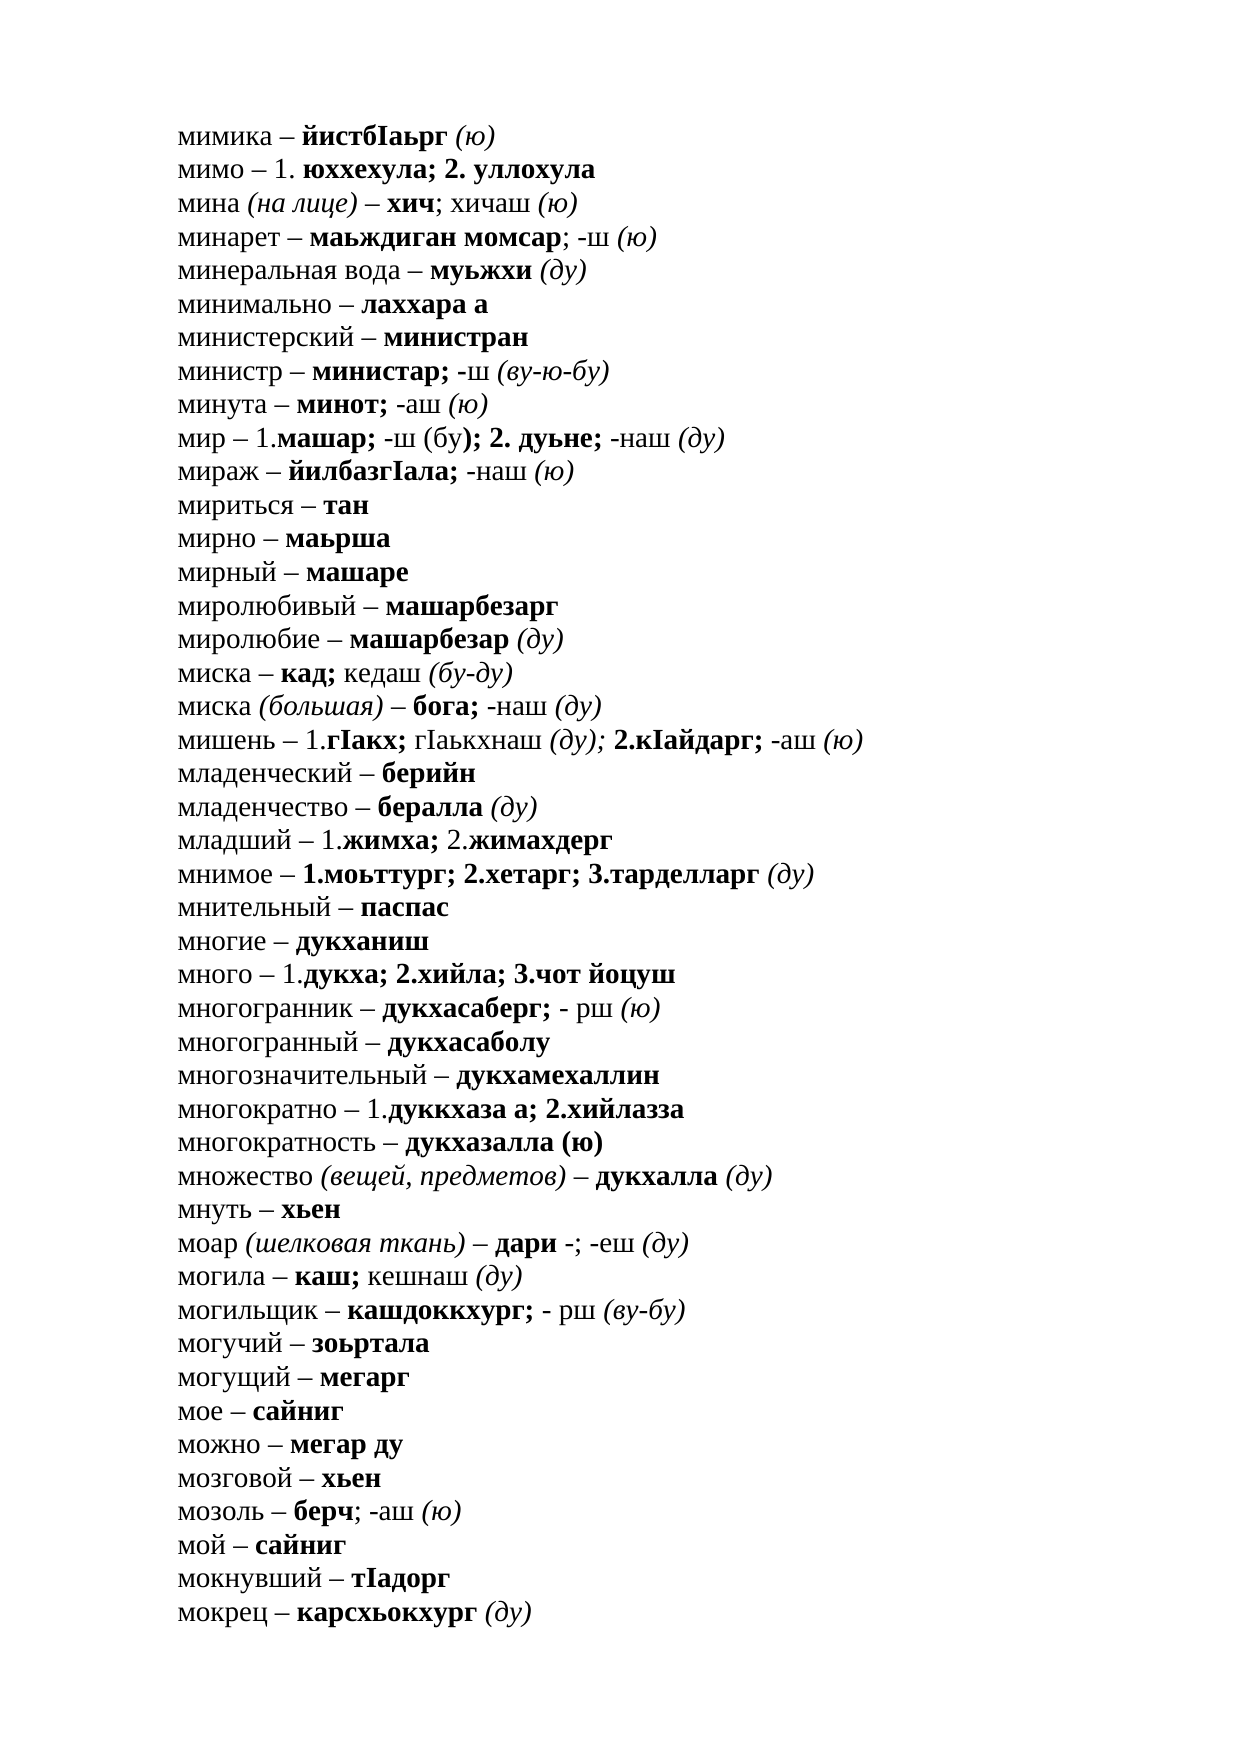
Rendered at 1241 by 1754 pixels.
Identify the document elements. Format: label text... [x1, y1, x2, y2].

text минарет – маьждиган момсар; -ш (ю) [177, 219, 1152, 252]
text могила – каш; кешнаш (ду) [177, 1258, 1152, 1292]
text миролюбивый – машарбезарг [177, 588, 1152, 621]
text многогранник – дукхасаберг; - рш (ю) [177, 990, 1152, 1024]
text минимально – лаххара а [177, 286, 1152, 319]
text мнимое – 1.моьттург; 2.хетарг; 3.тарделларг (ду) [177, 856, 1152, 889]
text мокнувший – тӀадорг [177, 1560, 1152, 1594]
text много – 1.дукха; 2.хийла; 3.чот йоцуш [177, 957, 1152, 990]
text мина (на лице) – хич; хичаш (ю) [177, 185, 1152, 219]
text мир – 1.машар; -ш (бу); 2. дуьне; -наш (ду) [177, 420, 1152, 453]
text мирный – машаре [177, 554, 1152, 588]
text младший – 1.жимха; 2.жимахдерг [177, 822, 1152, 856]
text минута – минот; -аш (ю) [177, 386, 1152, 420]
text министр – министар; -ш (ву-ю-бу) [177, 353, 1152, 386]
text могущий – мегарг [177, 1359, 1152, 1393]
text мимика – йистбӀаьрг (ю) [177, 118, 1152, 152]
text миска (большая) – бога; -наш (ду) [177, 688, 1152, 722]
text мокрец – карсхьокхург (ду) [177, 1594, 1152, 1627]
text могильщик – кашдоккхург; - рш (ву-бу) [177, 1292, 1152, 1326]
text множество (вещей, предметов) – дукхалла (ду) [177, 1158, 1152, 1191]
text мириться – тан [177, 487, 1152, 521]
text можно – мегар ду [177, 1426, 1152, 1460]
text многозначительный – дукхамехаллин [177, 1057, 1152, 1091]
text многогранный – дукхасаболу [177, 1024, 1152, 1057]
text младенческий – берийн [177, 755, 1152, 789]
text мишень – 1.гӀакх; гӀаькхнаш (ду); 2.кӀайдарг; -аш (ю) [177, 722, 1152, 755]
text моар (шелковая ткань) – дари -; -еш (ду) [177, 1225, 1152, 1258]
text мозоль – берч; -аш (ю) [177, 1493, 1152, 1527]
text миролюбие – машарбезар (ду) [177, 621, 1152, 655]
text могучий – зоьртала [177, 1326, 1152, 1359]
text мимо – 1. юххехула; 2. уллохула [177, 152, 1152, 185]
text мнуть – хьен [177, 1191, 1152, 1225]
text мой – сайниг [177, 1527, 1152, 1560]
text мнительный – паспас [177, 889, 1152, 923]
text мирно – маьрша [177, 521, 1152, 554]
text многие – дукханиш [177, 923, 1152, 957]
text мое – сайниг [177, 1393, 1152, 1426]
text многократность – дукхазалла (ю) [177, 1124, 1152, 1158]
text многократно – 1.дуккхаза а; 2.хийлазза [177, 1091, 1152, 1124]
text мираж – йилбазгӀала; -наш (ю) [177, 453, 1152, 487]
text младенчество – бералла (ду) [177, 789, 1152, 822]
text миска – кад; кедаш (бу-ду) [177, 655, 1152, 688]
text министерский – министран [177, 319, 1152, 353]
text минеральная вода – муьжхи (ду) [177, 252, 1152, 286]
text мозговой – хьен [177, 1460, 1152, 1493]
